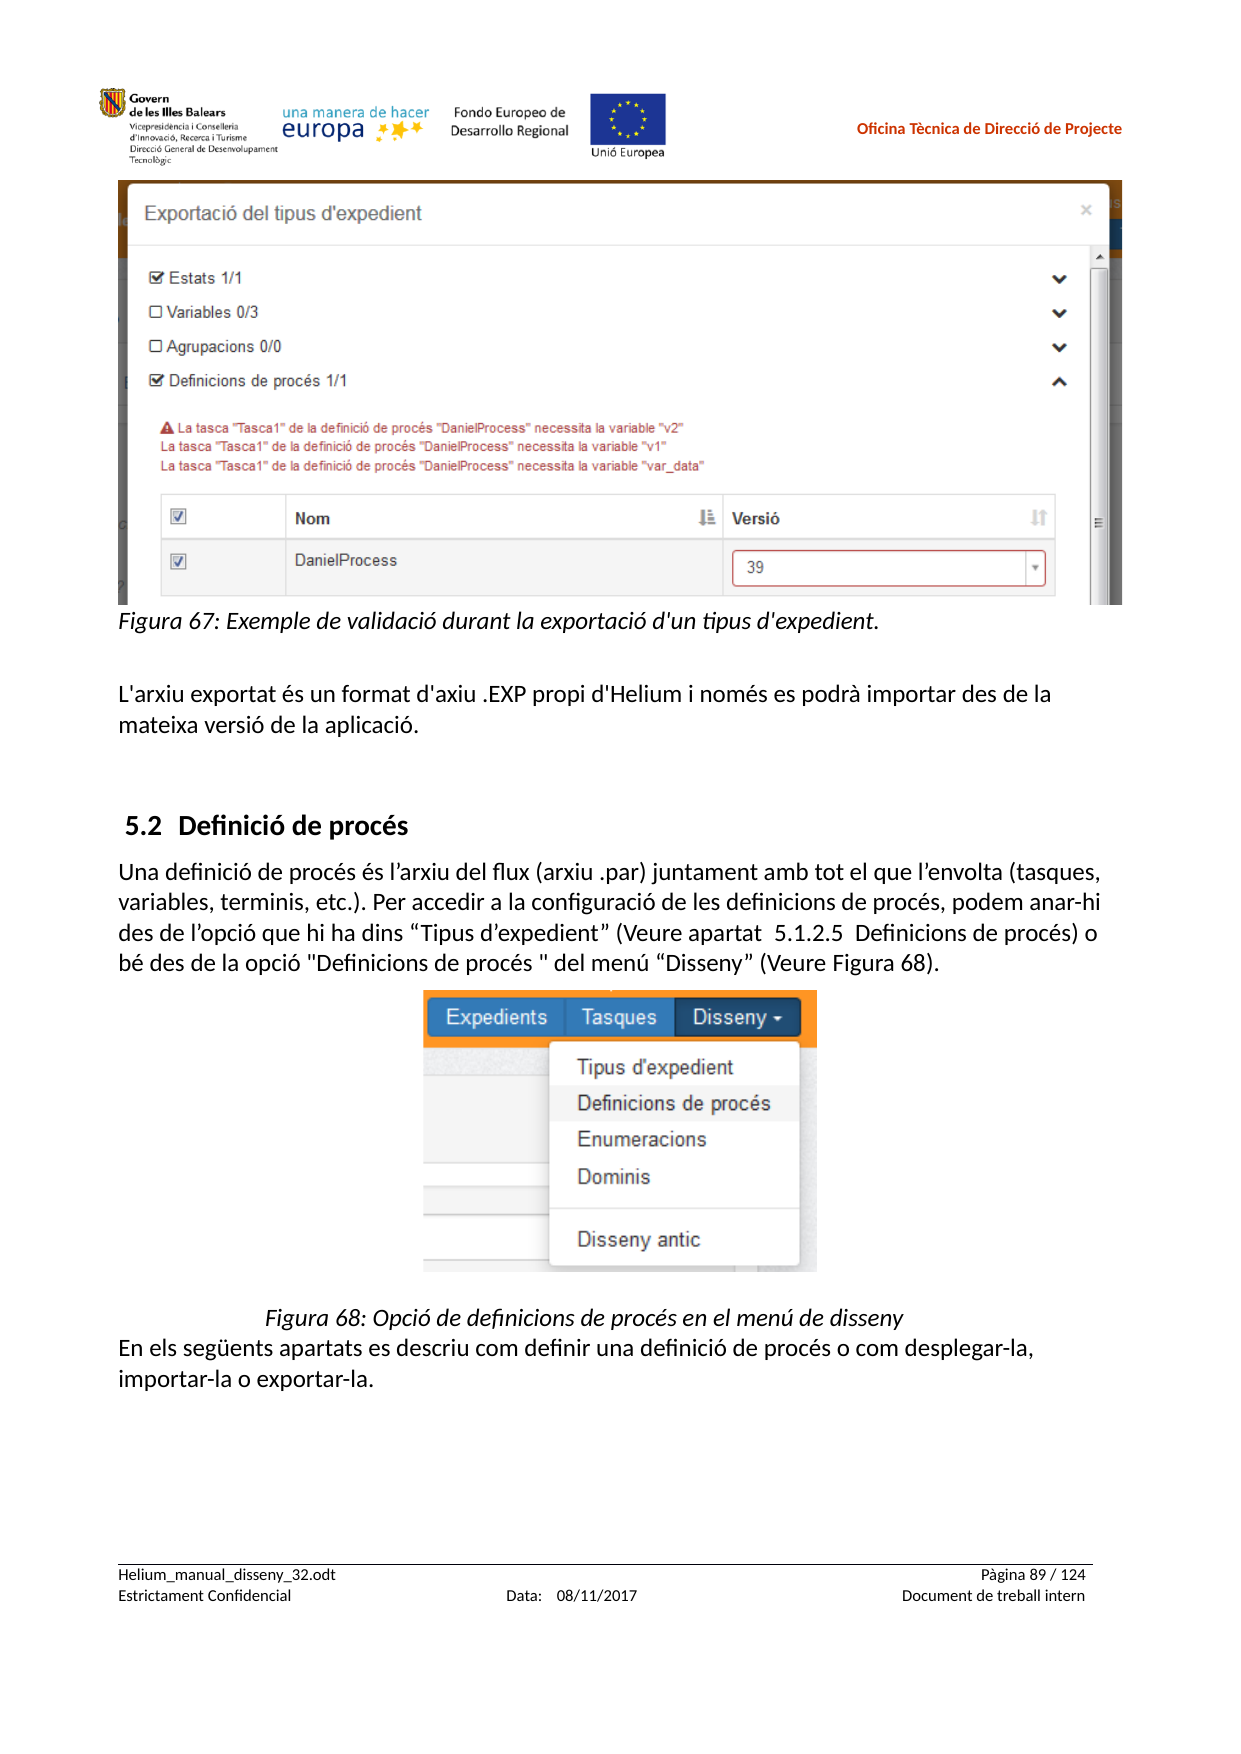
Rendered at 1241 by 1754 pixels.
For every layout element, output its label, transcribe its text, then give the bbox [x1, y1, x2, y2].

picture [423, 990, 817, 1272]
subtitle Definició de procés [118, 807, 1122, 843]
picture [118, 180, 1123, 605]
text Una definició de procés és l’arxiu del flux (arxiu .par) juntament amb tot el que l’envolta (tasques, variables, terminis, etc.). Per accedir a la configuració de les definicions de procés, podem anar-hi des de l’opció que hi ha dins “Tipus d’expedient” (Veure apartat 5.1.2.5 Definicions de procés) o bé des de la opció "Definicions de procés " del menú “Disseny” (Veure Figura 68). [118, 856, 1122, 978]
text L'arxiu exportat és un format d'axiu .EXP propi d'Helium i només es podrà importar des de la mateixa versió de la aplicació. [118, 678, 1122, 739]
text Figura 68: Opció de definicions de procés en el menú de disseny [265, 1272, 975, 1332]
picture [99, 87, 668, 166]
text Figura 67: Exemple de validació durant la exportació d'un tipus d'expedient. [118, 605, 1122, 635]
text En els següents apartats es descriu com definir una definició de procés o com desplegar-la, importar-la o exportar-la. [118, 1272, 1122, 1393]
